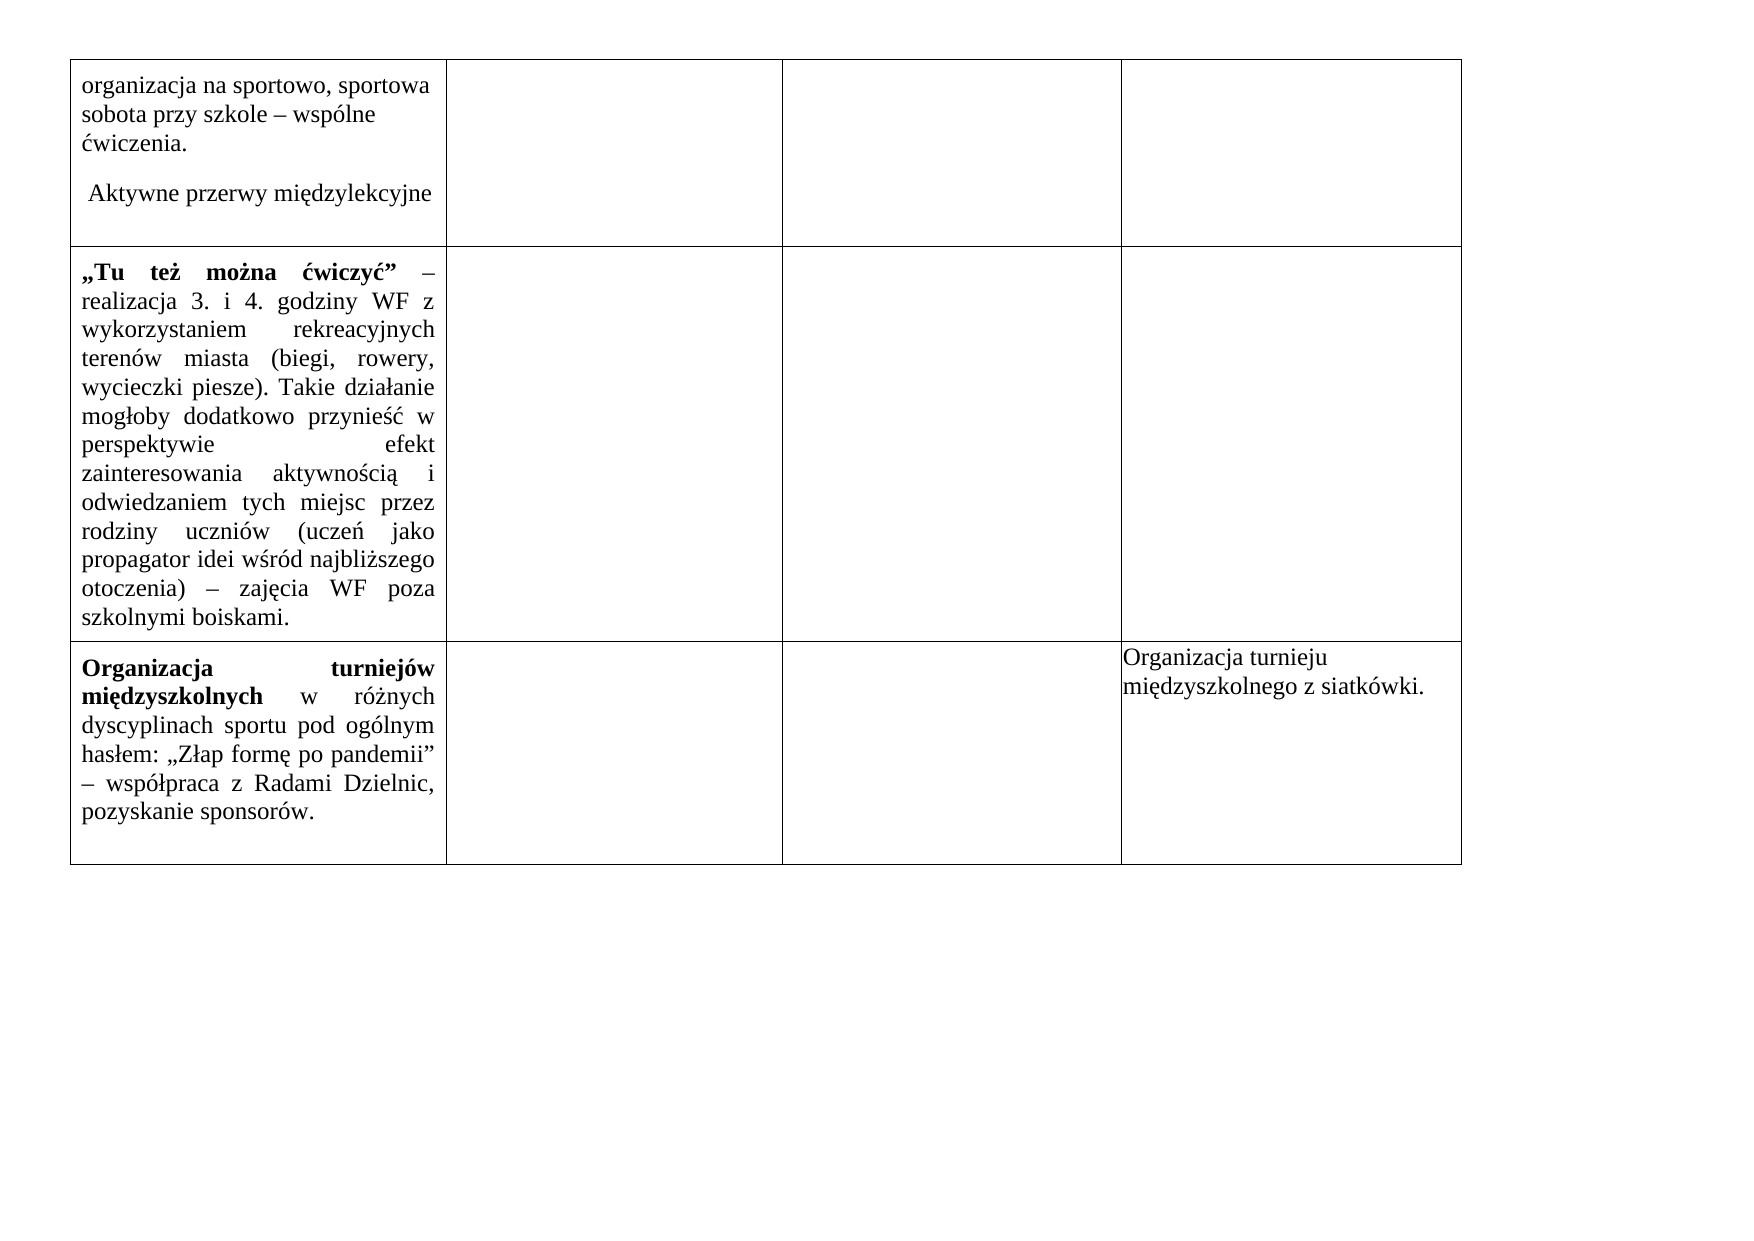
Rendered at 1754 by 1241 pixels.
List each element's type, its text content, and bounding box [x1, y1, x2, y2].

table_cell [447, 60, 782, 246]
table_cell [447, 247, 782, 641]
table_cell „Tu też można ćwiczyć” – realizacja 3. i 4. godziny WF z wykorzystaniem rekreacyjnych terenów miasta (biegi, rowery, wycieczki piesze). Takie działanie mogłoby dodatkowo przynieść w perspektywie efekt zainteresowania aktywnością i odwiedzaniem tych miejsc przez rodziny uczniów (uczeń jako propagator idei wśród najbliższego otoczenia) – zajęcia WF poza szkolnymi boiskami. [71, 247, 446, 641]
table_cell [1122, 60, 1461, 246]
table_cell [447, 642, 782, 864]
table_cell organizacja na sportowo, sportowa sobota przy szkole – wspólne ćwiczenia. Aktywne przerwy międzylekcyjne [71, 60, 446, 246]
table_cell Organizacja turniejów międzyszkolnych w różnych dyscyplinach sportu pod ogólnym hasłem: „Złap formę po pandemii” – współpraca z Radami Dzielnic, pozyskanie sponsorów. [71, 642, 446, 864]
table_cell [1122, 247, 1461, 641]
table_cell [783, 642, 1121, 864]
table_cell Organizacja turnieju międzyszkolnego z siatkówki. [1122, 642, 1461, 864]
table_cell [783, 60, 1121, 246]
table_cell [783, 247, 1121, 641]
